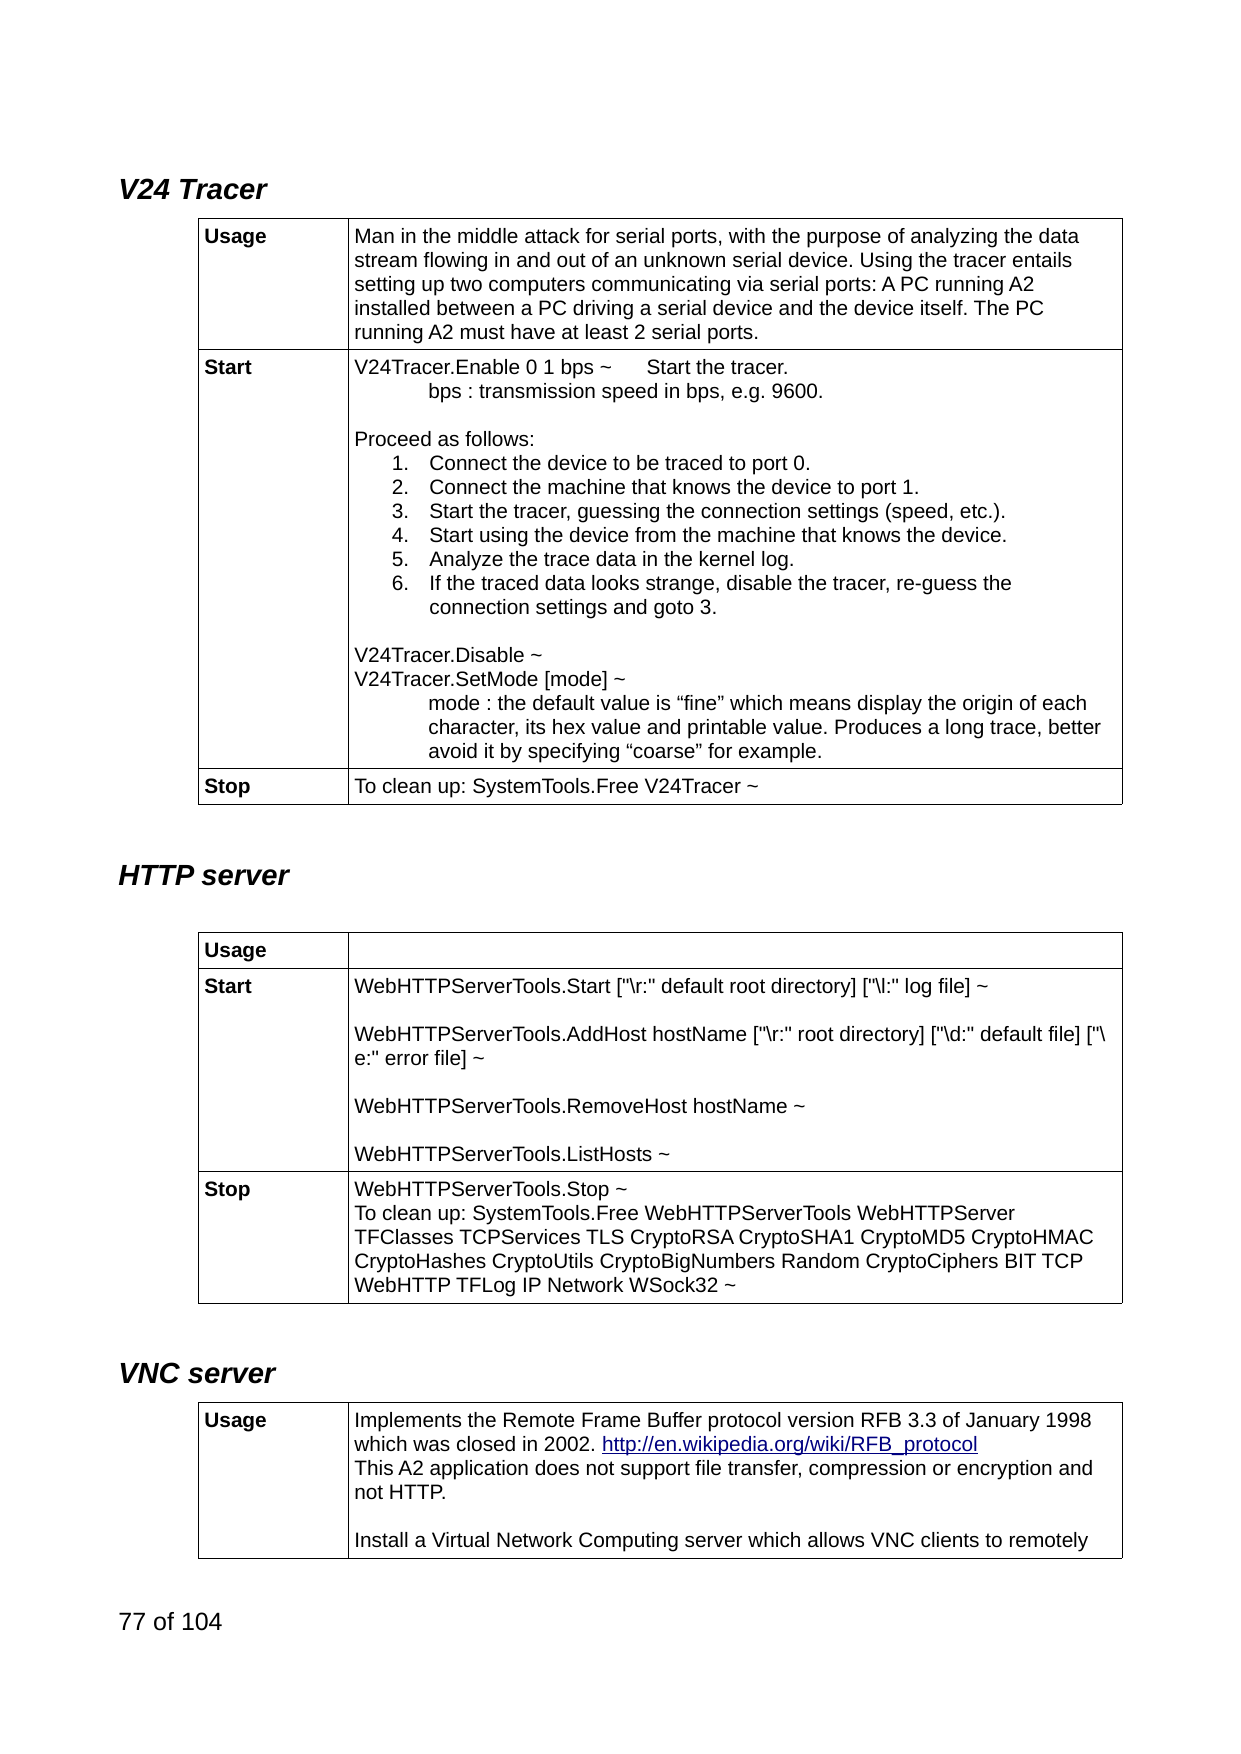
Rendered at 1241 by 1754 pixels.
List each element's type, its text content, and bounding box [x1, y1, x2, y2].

table_header Usage [199, 219, 348, 349]
table_header Usage [199, 933, 348, 968]
table_cell WebHTTPServerTools.Stop ~ To clean up: SystemTools.Free WebHTTPServerTools WebHTTPServer TFClasses TCPServices TLS CryptoRSA CryptoSHA1 CryptoMD5 CryptoHMAC CryptoHashes CryptoUtils CryptoBigNumbers Random CryptoCiphers BIT TCP WebHTTP TFLog IP Network WSock32 ~ [349, 1172, 1122, 1302]
table_cell V24Tracer.Enable 0 1 bps ~ Start the tracer. bps : transmission speed in bps, e.g. 9600. Proceed as follows: Connect the device to be traced to port 0. Connect the machine that knows the device to port 1. Start the tracer, guessing the connection settings (speed, etc.). Start using the device from the machine that knows the device. Analyze the trace data in the kernel log. If the traced data looks strange, disable the tracer, re-guess the connection settings and goto 3. V24Tracer.Disable ~ V24Tracer.SetMode [mode] ~ mode : the default value is “fine” which means display the origin of each character, its hex value and printable value. Produces a long trace, better avoid it by specifying “coarse” for example. [349, 350, 1122, 768]
table_cell Start [199, 969, 348, 1171]
table_cell WebHTTPServerTools.Start ["\r:" default root directory] ["\l:" log file] ~ WebHTTPServerTools.AddHost hostName ["\r:" root directory] ["\d:" default file] ["\e:" error file] ~ WebHTTPServerTools.RemoveHost hostName ~ WebHTTPServerTools.ListHosts ~ [349, 969, 1122, 1171]
subtitle VNC server [118, 1356, 1122, 1390]
table_cell Stop [199, 769, 348, 804]
table_header Implements the Remote Frame Buffer protocol version RFB 3.3 of January 1998 which was closed in 2002. http://en.wikipedia.org/wiki/RFB_protocol This A2 application does not support file transfer, compression or encryption and not HTTP. Install a Virtual Network Computing server which allows VNC clients to remotely [349, 1403, 1122, 1558]
table_header Usage [199, 1403, 348, 1558]
table_cell Start [199, 350, 348, 768]
table_cell To clean up: SystemTools.Free V24Tracer ~ [349, 769, 1122, 804]
subtitle V24 Tracer [118, 172, 1122, 205]
table_header Man in the middle attack for serial ports, with the purpose of analyzing the data stream flowing in and out of an unknown serial device. Using the tracer entails setting up two computers communicating via serial ports: A PC running A2 installed between a PC driving a serial device and the device itself. The PC running A2 must have at least 2 serial ports. [349, 219, 1122, 349]
subtitle HTTP server [118, 857, 1122, 891]
table_cell Stop [199, 1172, 348, 1302]
table_header [349, 933, 1122, 968]
